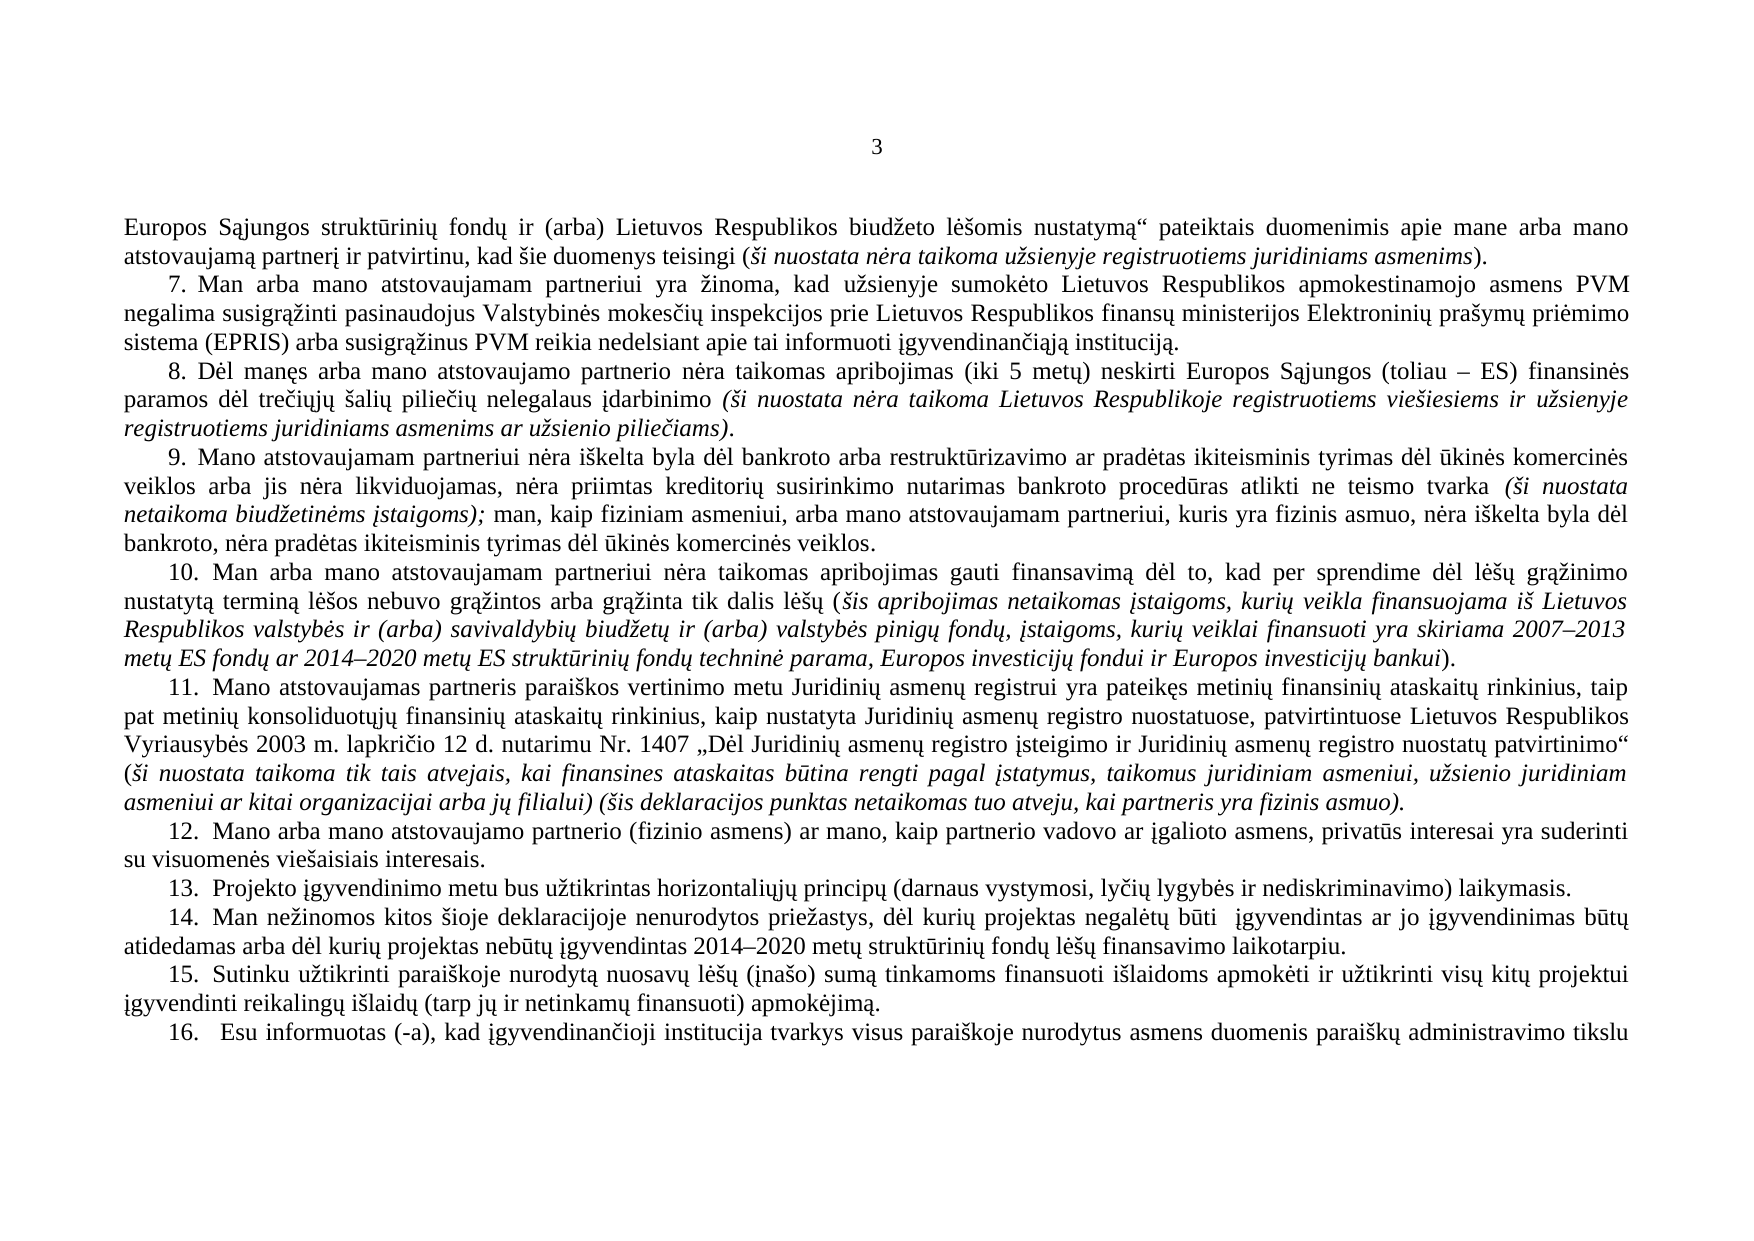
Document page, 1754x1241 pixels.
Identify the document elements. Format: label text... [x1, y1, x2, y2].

table_header Europos Sąjungos struktūrinių fondų ir (arba) Lietuvos Respublikos biudžeto lėšomis nustatymą“ pateiktais duomenimis apie mane arba mano atstovaujamą partnerį ir patvirtinu, kad šie duomenys teisingi (ši nuostata nėra taikoma užsienyje registruotiems juridiniams asmenims). 7. Man arba mano atstovaujamam partneriui yra žinoma, kad užsienyje sumokėto Lietuvos Respublikos apmokestinamojo asmens PVM negalima susigrąžinti pasinaudojus Valstybinės mokesčių inspekcijos prie Lietuvos Respublikos finansų ministerijos Elektroninių prašymų priėmimo sistema (EPRIS) arba susigrąžinus PVM reikia nedelsiant apie tai informuoti įgyvendinančiąją instituciją. 8. Dėl manęs arba mano atstovaujamo partnerio nėra taikomas apribojimas (iki 5 metų) neskirti Europos Sąjungos (toliau – ES) finansinės paramos dėl trečiųjų šalių piliečių nelegalaus įdarbinimo (ši nuostata nėra taikoma Lietuvos Respublikoje registruotiems viešiesiems ir užsienyje registruotiems juridiniams asmenims ar užsienio piliečiams). 9. Mano atstovaujamam partneriui nėra iškelta byla dėl bankroto arba restruktūrizavimo ar pradėtas ikiteisminis tyrimas dėl ūkinės komercinės veiklos arba jis nėra likviduojamas, nėra priimtas kreditorių susirinkimo nutarimas bankroto procedūras atlikti ne teismo tvarka (ši nuostata netaikoma biudžetinėms įstaigoms); man, kaip fiziniam asmeniui, arba mano atstovaujamam partneriui, kuris yra fizinis asmuo, nėra iškelta byla dėl bankroto, nėra pradėtas ikiteisminis tyrimas dėl ūkinės komercinės veiklos. 10. Man arba mano atstovaujamam partneriui nėra taikomas apribojimas gauti finansavimą dėl to, kad per sprendime dėl lėšų grąžinimo nustatytą terminą lėšos nebuvo grąžintos arba grąžinta tik dalis lėšų (šis apribojimas netaikomas įstaigoms, kurių veikla finansuojama iš Lietuvos Respublikos valstybės ir (arba) savivaldybių biudžetų ir (arba) valstybės pinigų fondų, įstaigoms, kurių veiklai finansuoti yra skiriama 2007–2013 metų ES fondų ar 2014–2020 metų ES struktūrinių fondų techninė parama, Europos investicijų fondui ir Europos investicijų bankui). 11. Mano atstovaujamas partneris paraiškos vertinimo metu Juridinių asmenų registrui yra pateikęs metinių finansinių ataskaitų rinkinius, taip pat metinių konsoliduotųjų finansinių ataskaitų rinkinius, kaip nustatyta Juridinių asmenų registro nuostatuose, patvirtintuose Lietuvos Respublikos Vyriausybės 2003 m. lapkričio 12 d. nutarimu Nr. 1407 „Dėl Juridinių asmenų registro įsteigimo ir Juridinių asmenų registro nuostatų patvirtinimo“ (ši nuostata taikoma tik tais atvejais, kai finansines ataskaitas būtina rengti pagal įstatymus, taikomus juridiniam asmeniui, užsienio juridiniam asmeniui ar kitai organizacijai arba jų filialui) (šis deklaracijos punktas netaikomas tuo atveju, kai partneris yra fizinis asmuo). 12. Mano arba mano atstovaujamo partnerio (fizinio asmens) ar mano, kaip partnerio vadovo ar įgalioto asmens, privatūs interesai yra suderinti su visuomenės viešaisiais interesais. 13. Projekto įgyvendinimo metu bus užtikrintas horizontaliųjų principų (darnaus vystymosi, lyčių lygybės ir nediskriminavimo) laikymasis. 14. Man nežinomos kitos šioje deklaracijoje nenurodytos priežastys, dėl kurių projektas negalėtų būti įgyvendintas ar jo įgyvendinimas būtų atidedamas arba dėl kurių projektas nebūtų įgyvendintas 2014–2020 metų struktūrinių fondų lėšų finansavimo laikotarpiu. 15. Sutinku užtikrinti paraiškoje nurodytą nuosavų lėšų (įnašo) sumą tinkamoms finansuoti išlaidoms apmokėti ir užtikrinti visų kitų projektui įgyvendinti reikalingų išlaidų (tarp jų ir netinkamų finansuoti) apmokėjimą. 16. Esu informuotas (-a), kad įgyvendinančioji institucija tvarkys visus paraiškoje nurodytus asmens duomenis paraiškų administravimo tikslu [112, 212, 1642, 1046]
